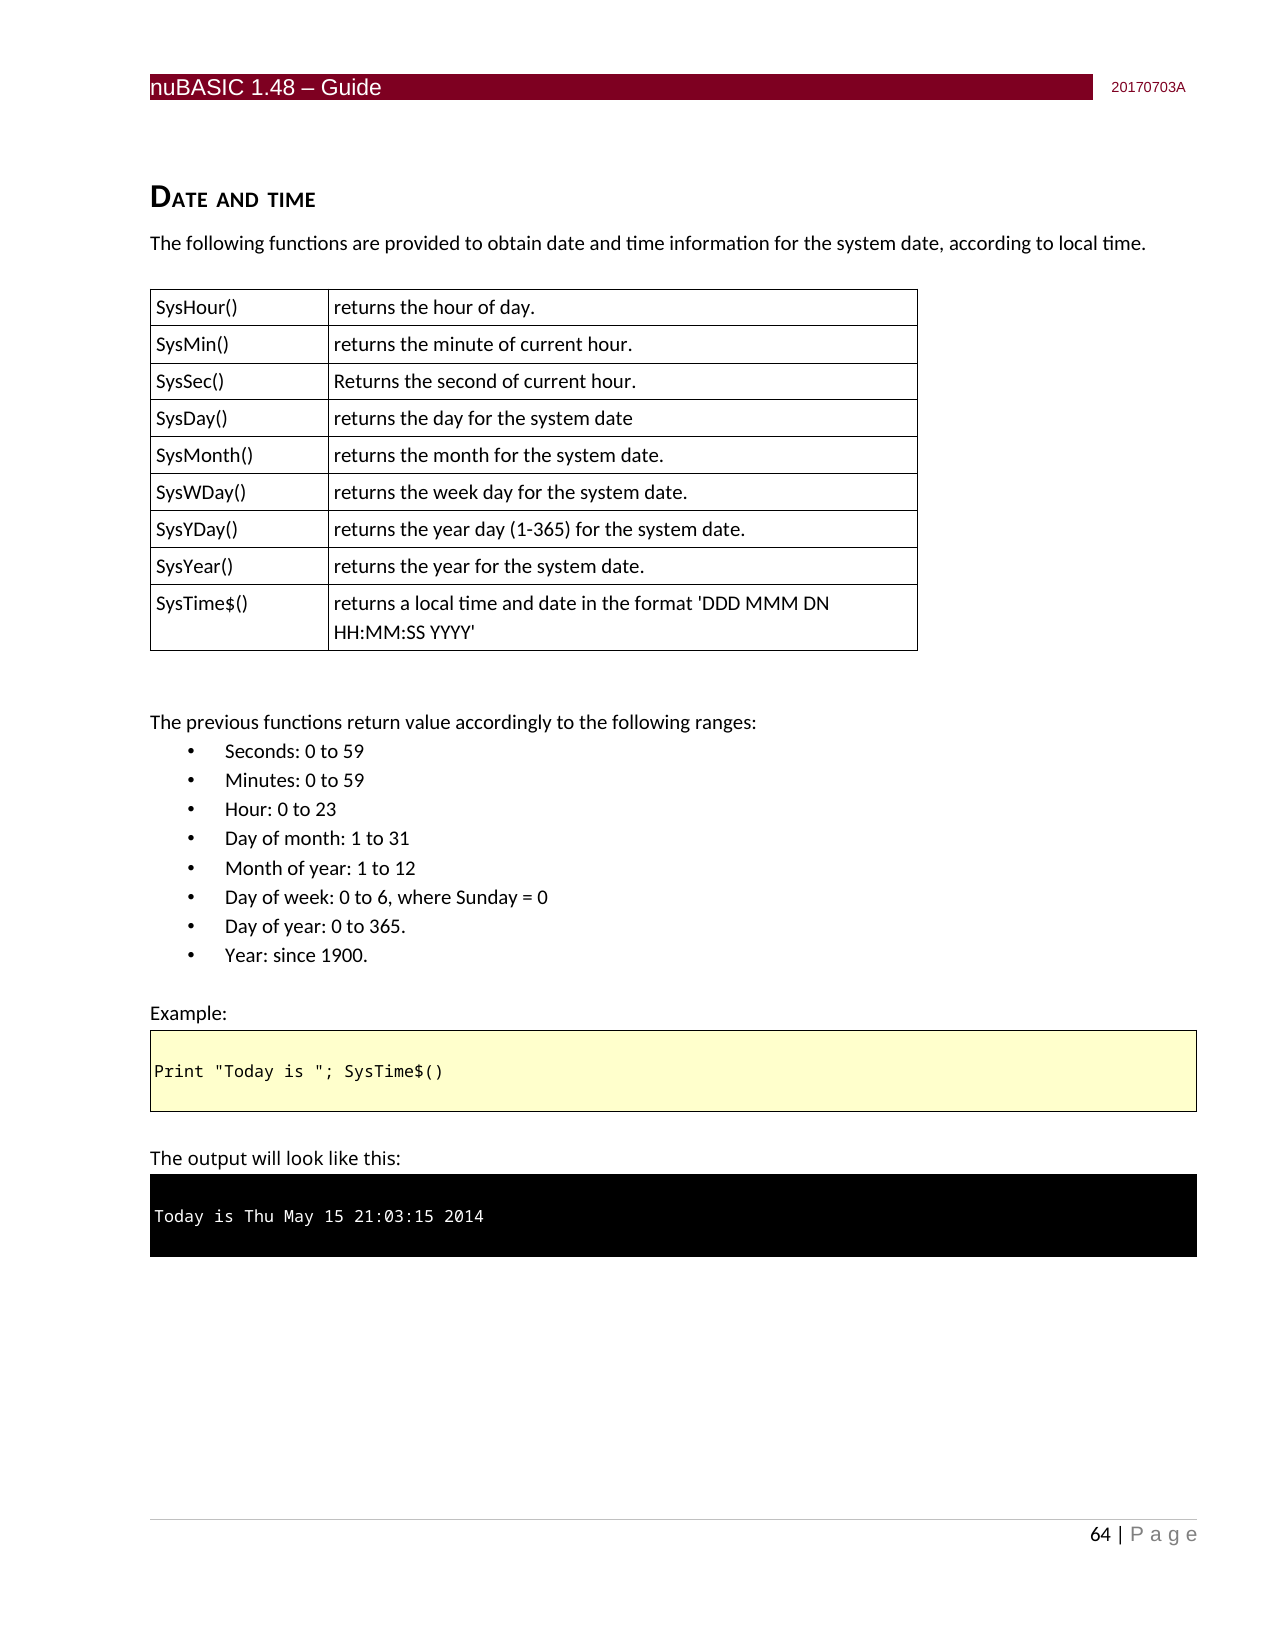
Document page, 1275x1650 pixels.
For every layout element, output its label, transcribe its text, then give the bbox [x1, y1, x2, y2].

table_cell SysDay() [151, 400, 328, 436]
table_cell SysTime$() [151, 585, 328, 650]
table_cell SysSec() [151, 364, 328, 399]
table_header returns the hour of day. [329, 290, 917, 325]
table_cell returns the year day (1-365) for the system date. [329, 511, 917, 547]
table_cell SysYear() [151, 548, 328, 584]
table_cell returns the month for the system date. [329, 437, 917, 473]
text Example: [150, 1001, 1197, 1026]
list Day of week: 0 to 6, where Sunday = 0 [187, 884, 1197, 909]
table_cell SysMin() [151, 326, 328, 362]
list Print "Today is "; SysTime$() [151, 1056, 1196, 1082]
list Seconds: 0 to 59 [187, 738, 1197, 763]
table_cell returns the week day for the system date. [329, 474, 917, 510]
table_cell SysYDay() [151, 511, 328, 547]
table_cell SysWDay() [151, 474, 328, 510]
table_cell returns the day for the system date [329, 400, 917, 436]
list Today is Thu May 15 21:03:15 2014 [151, 1200, 1196, 1226]
list Month of year: 1 to 12 [187, 855, 1197, 880]
list Day of month: 1 to 31 [187, 826, 1197, 851]
table_cell returns the minute of current hour. [329, 326, 917, 362]
subtitle Date and time [150, 175, 1197, 216]
table_cell Returns the second of current hour. [329, 364, 917, 399]
text The previous functions return value accordingly to the following ranges: [150, 709, 1197, 734]
list Hour: 0 to 23 [187, 796, 1197, 822]
table_header SysHour() [151, 290, 328, 325]
list Year: since 1900. [187, 942, 1197, 968]
table_cell returns the year for the system date. [329, 548, 917, 584]
table_cell returns a local time and date in the format 'DDD MMM DN HH:MM:SS YYYY' [329, 585, 917, 650]
table_cell SysMonth() [151, 437, 328, 473]
text The following functions are provided to obtain date and time information for the system date, according to local time. [150, 230, 1197, 256]
list Minutes: 0 to 59 [187, 767, 1197, 793]
list Day of year: 0 to 365. [187, 913, 1197, 938]
text The output will look like this: [150, 1145, 1197, 1170]
